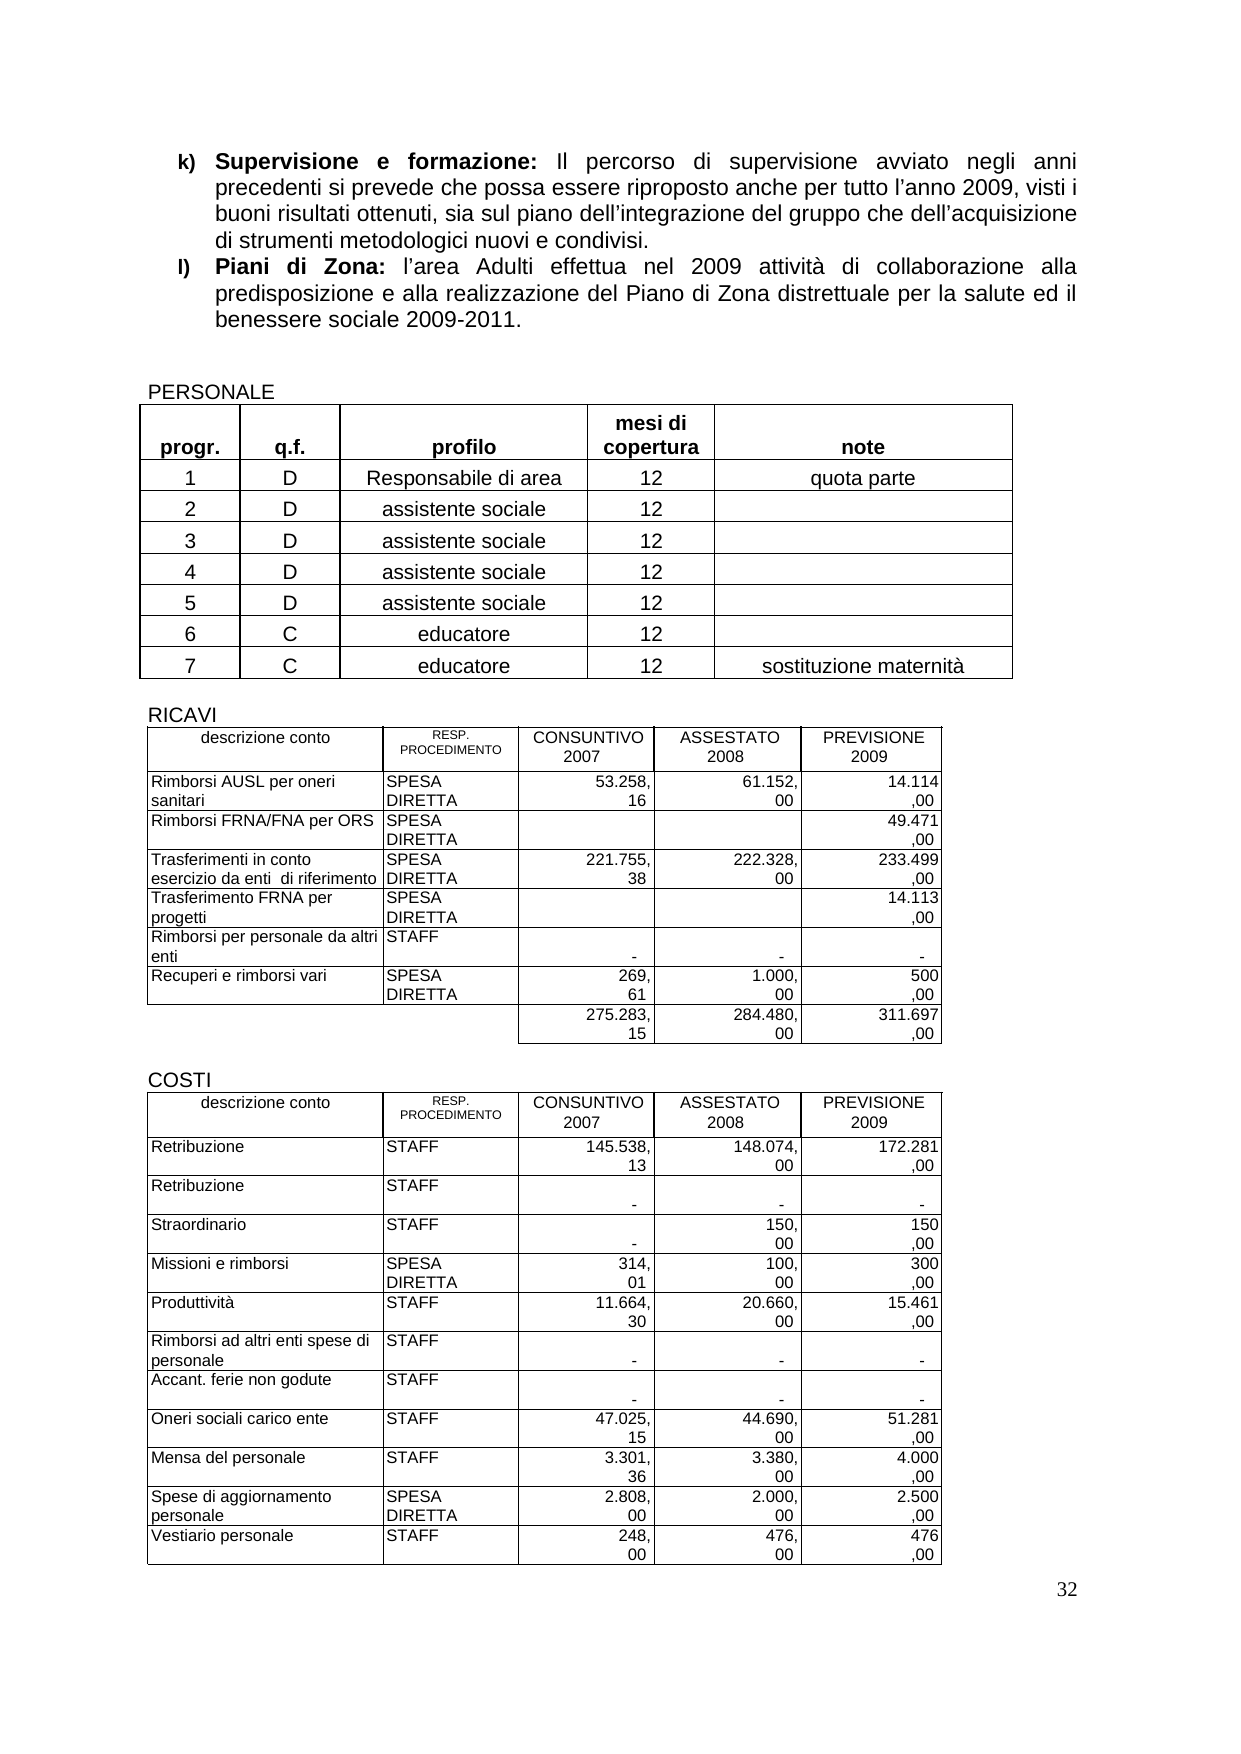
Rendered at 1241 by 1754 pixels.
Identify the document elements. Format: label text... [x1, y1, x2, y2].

text RICAVI [148, 702, 1078, 726]
table_cell 2 [141, 491, 239, 521]
table_cell [655, 811, 801, 849]
table_cell STAFF [384, 1448, 518, 1486]
table_cell STAFF [384, 928, 518, 966]
table_cell Trasferimento FRNA per progetti [148, 889, 383, 927]
table_cell STAFF [384, 1176, 518, 1214]
table_cell - [519, 1371, 654, 1408]
table_header ASSESTATO 2008 [655, 1093, 800, 1136]
table_cell Trasferimenti in conto esercizio da enti di riferimento [148, 850, 383, 888]
table_cell D [241, 585, 339, 615]
table_cell SPESA DIRETTA [384, 850, 518, 888]
table_cell [715, 491, 1012, 521]
table_cell - [655, 928, 801, 966]
table_cell SPESA DIRETTA [384, 889, 518, 927]
table_cell 14.113,00 [802, 889, 941, 927]
table_cell 15.461,00 [802, 1293, 941, 1331]
table_cell SPESA DIRETTA [384, 772, 518, 810]
table_cell 3 [141, 522, 239, 552]
table_cell Straordinario [148, 1215, 383, 1253]
table_cell 14.114,00 [802, 772, 941, 810]
table_cell SPESA DIRETTA [384, 1487, 518, 1525]
table_cell [519, 889, 654, 927]
table_cell Recuperi e rimborsi vari [148, 967, 383, 1004]
table_cell 2.500,00 [802, 1487, 941, 1525]
table_cell [519, 811, 654, 849]
table_cell STAFF [384, 1215, 518, 1253]
table_cell 248,00 [519, 1526, 654, 1564]
table_cell 233.499,00 [802, 850, 941, 888]
table_header mesi di copertura [588, 405, 714, 459]
table_cell 1.000,00 [655, 967, 801, 1004]
table_cell 53.258,16 [519, 772, 654, 810]
table_cell Oneri sociali carico ente [148, 1410, 383, 1447]
table_cell STAFF [384, 1332, 518, 1369]
table_cell 12 [588, 585, 714, 615]
table_cell - [802, 1332, 941, 1369]
table_cell 49.471,00 [802, 811, 941, 849]
table_cell assistente sociale [341, 491, 587, 521]
table_header q.f. [241, 405, 339, 459]
table_cell Retribuzione [148, 1176, 383, 1214]
table_cell 275.283,15 [519, 1005, 654, 1043]
table_cell D [241, 460, 339, 490]
table_cell [655, 889, 801, 927]
table_cell STAFF [384, 1371, 518, 1408]
table_cell 2.808,00 [519, 1487, 654, 1525]
table_header progr. [141, 405, 239, 459]
table_cell STAFF [384, 1293, 518, 1331]
table_cell 12 [588, 554, 714, 584]
table_cell 61.152,00 [655, 772, 801, 810]
table_cell - [655, 1332, 801, 1369]
table_cell - [802, 928, 941, 966]
table_cell [148, 1005, 383, 1043]
table_cell [715, 554, 1012, 584]
table_header PREVISIONE 2009 [802, 728, 941, 771]
table_cell 284.480,00 [655, 1005, 801, 1043]
table_cell Rimborsi AUSL per oneri sanitari [148, 772, 383, 810]
table_cell sostituzione maternità [715, 647, 1012, 677]
table_header CONSUNTIVO 2007 [519, 728, 653, 771]
list Supervisione e formazione: Il percorso di supervisione avviato negli anni precedenti si prevede che possa essere riproposto anche per tutto l’anno 2009, visti i buoni risultati ottenuti, sia sul piano dell’integrazione del gruppo che dell’acquisizione di strumenti metodologici nuovi e condivisi. [177, 148, 1078, 253]
table_cell assistente sociale [341, 585, 587, 615]
table_cell Vestiario personale [148, 1526, 383, 1564]
table_header descrizione conto [148, 728, 382, 771]
table_cell 5 [141, 585, 239, 615]
table_cell Accant. ferie non godute [148, 1371, 383, 1408]
table_cell [715, 585, 1012, 615]
table_cell Produttività [148, 1293, 383, 1331]
table_cell C [241, 647, 339, 677]
table_cell Rimborsi FRNA/FNA per ORS [148, 811, 383, 849]
table_cell STAFF [384, 1138, 518, 1175]
table_cell 12 [588, 491, 714, 521]
table_cell educatore [341, 616, 587, 646]
table_cell Responsabile di area [341, 460, 587, 490]
table_cell - [802, 1176, 941, 1214]
table_cell 476,00 [655, 1526, 801, 1564]
table_cell [715, 616, 1012, 646]
table_cell 311.697,00 [802, 1005, 941, 1043]
table_cell 12 [588, 460, 714, 490]
table_cell quota parte [715, 460, 1012, 490]
table_cell 300,00 [802, 1254, 941, 1292]
table_cell - [655, 1371, 801, 1408]
table_cell STAFF [384, 1410, 518, 1447]
table_cell assistente sociale [341, 522, 587, 552]
table_cell Rimborsi per personale da altri enti [148, 928, 383, 966]
table_cell 11.664,30 [519, 1293, 654, 1331]
table_cell 476,00 [802, 1526, 941, 1564]
table_cell 4.000,00 [802, 1448, 941, 1486]
table_cell 20.660,00 [655, 1293, 801, 1331]
table_cell - [519, 1176, 654, 1214]
table_cell 269,61 [519, 967, 654, 1004]
table_cell Spese di aggiornamento personale [148, 1487, 383, 1525]
text PERSONALE [148, 380, 1078, 404]
table_cell C [241, 616, 339, 646]
table_cell 148.074,00 [655, 1138, 801, 1175]
table_header CONSUNTIVO 2007 [519, 1093, 653, 1136]
list Piani di Zona: l’area Adulti effettua nel 2009 attività di collaborazione alla predisposizione e alla realizzazione del Piano di Zona distrettuale per la salute ed il benessere sociale 2009-2011. [177, 253, 1078, 332]
table_cell 3.380,00 [655, 1448, 801, 1486]
table_header descrizione conto [148, 1093, 382, 1136]
table_cell Rimborsi ad altri enti spese di personale [148, 1332, 383, 1369]
text COSTI [148, 1068, 1078, 1092]
table_cell SPESA DIRETTA [384, 811, 518, 849]
table_header PREVISIONE 2009 [802, 1093, 941, 1136]
table_cell assistente sociale [341, 554, 587, 584]
table_cell 3.301,36 [519, 1448, 654, 1486]
table_cell 47.025,15 [519, 1410, 654, 1447]
table_cell 1 [141, 460, 239, 490]
table_cell [715, 522, 1012, 552]
table_cell - [519, 928, 654, 966]
table_header note [715, 405, 1012, 459]
table_header profilo [341, 405, 587, 459]
table_cell Mensa del personale [148, 1448, 383, 1486]
table_cell 150,00 [802, 1215, 941, 1253]
table_cell 222.328,00 [655, 850, 801, 888]
table_cell 12 [588, 647, 714, 677]
table_cell Missioni e rimborsi [148, 1254, 383, 1292]
table_cell D [241, 522, 339, 552]
table_cell 145.538,13 [519, 1138, 654, 1175]
table_cell 51.281,00 [802, 1410, 941, 1447]
table_cell D [241, 554, 339, 584]
table_cell 12 [588, 522, 714, 552]
table_header RESP. PROCEDIMENTO [384, 1093, 518, 1136]
table_cell SPESA DIRETTA [384, 1254, 518, 1292]
table_cell [383, 1005, 518, 1043]
table_cell STAFF [384, 1526, 518, 1564]
table_cell 12 [588, 616, 714, 646]
table_cell 7 [141, 647, 239, 677]
table_cell 150,00 [655, 1215, 801, 1253]
table_cell - [519, 1215, 654, 1253]
table_cell - [519, 1332, 654, 1369]
table_cell 221.755,38 [519, 850, 654, 888]
table_cell 4 [141, 554, 239, 584]
table_header ASSESTATO 2008 [655, 728, 800, 771]
table_cell educatore [341, 647, 587, 677]
table_cell 500,00 [802, 967, 941, 1004]
table_cell - [802, 1371, 941, 1408]
table_cell Retribuzione [148, 1138, 383, 1175]
table_cell 2.000,00 [655, 1487, 801, 1525]
table_cell 100,00 [655, 1254, 801, 1292]
table_cell 172.281,00 [802, 1138, 941, 1175]
table_cell 314,01 [519, 1254, 654, 1292]
table_cell 44.690,00 [655, 1410, 801, 1447]
table_cell 6 [141, 616, 239, 646]
table_header RESP. PROCEDIMENTO [384, 728, 518, 771]
table_cell D [241, 491, 339, 521]
table_cell - [655, 1176, 801, 1214]
table_cell SPESA DIRETTA [384, 967, 518, 1004]
